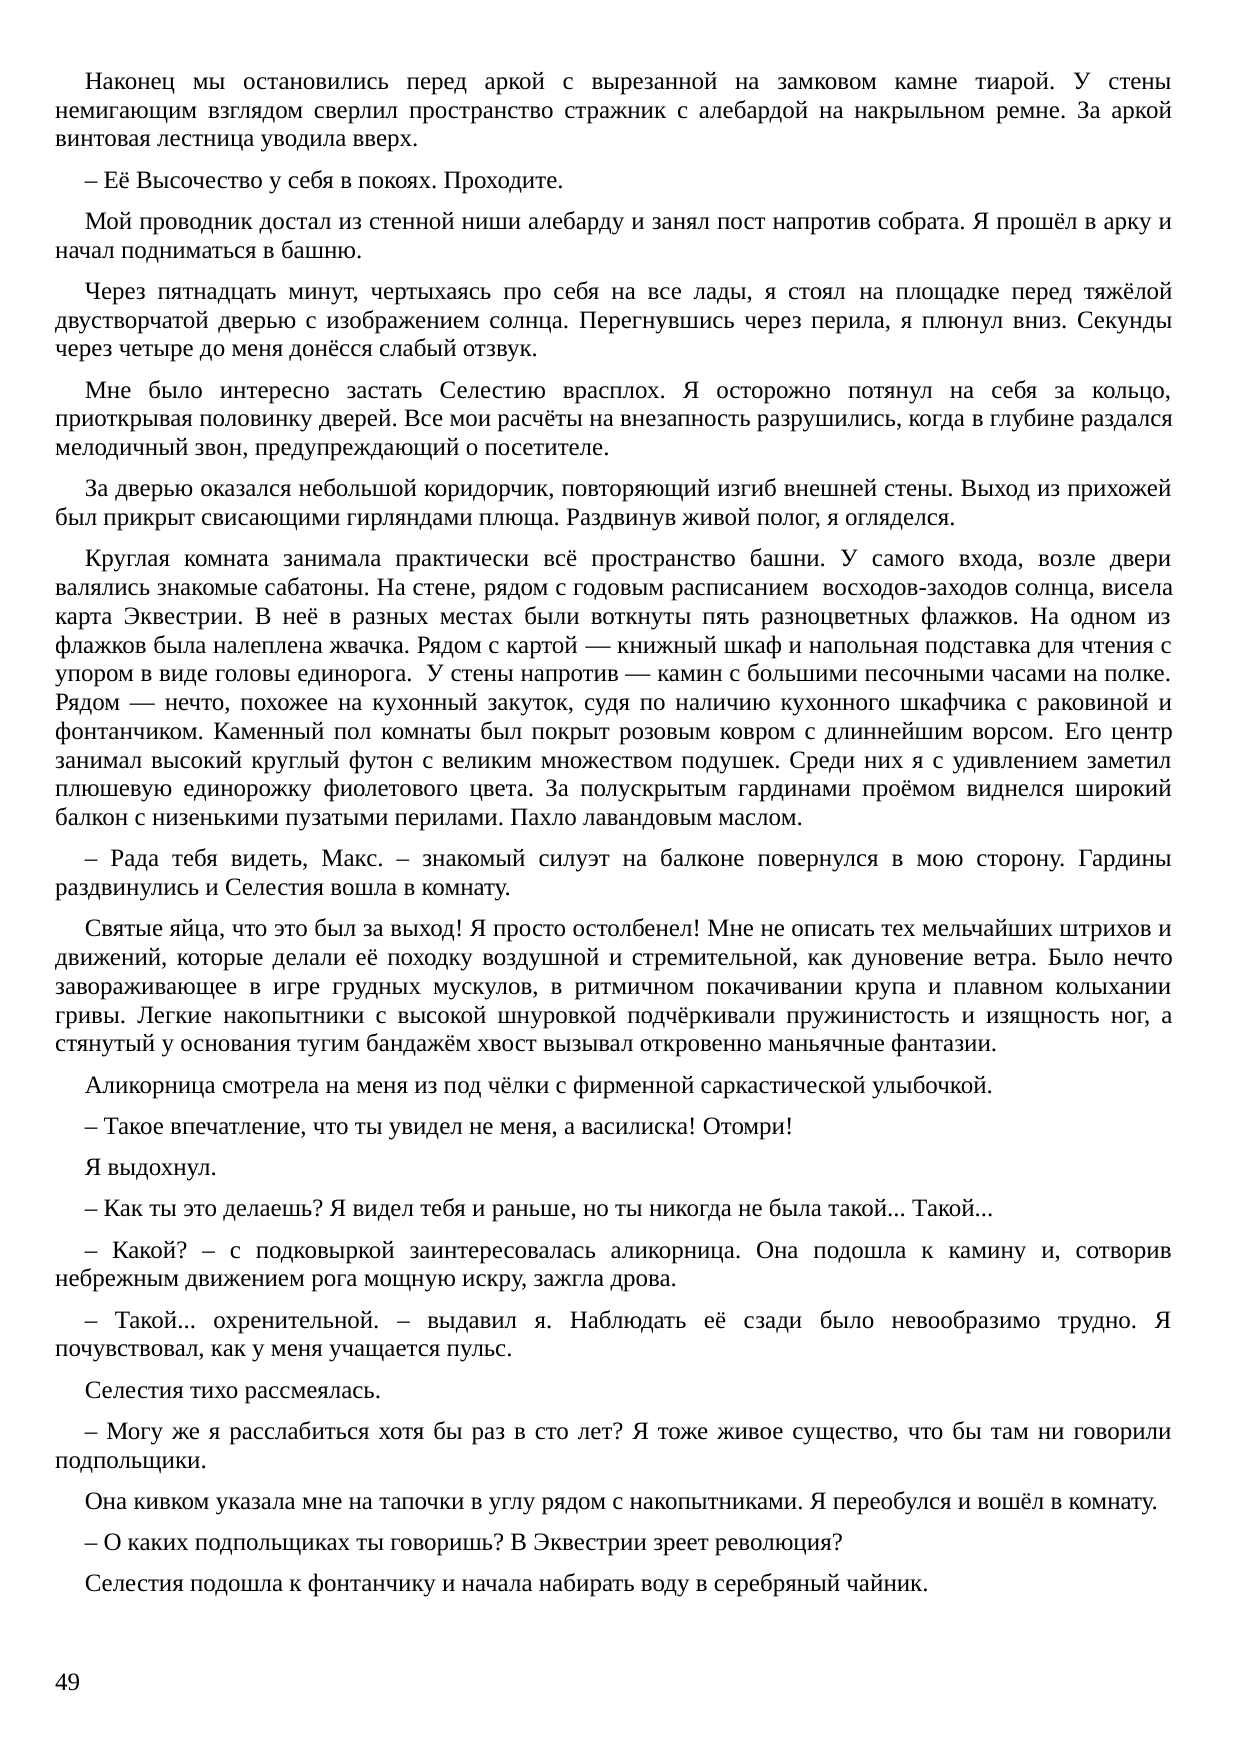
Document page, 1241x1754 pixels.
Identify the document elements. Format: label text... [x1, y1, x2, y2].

text Через пятнадцать минут, чертыхаясь про себя на все лады, я стоял на площадке перед тяжёлой двустворчатой дверью с изображением солнца. Перегнувшись через перила, я плюнул вниз. Секунды через четыре до меня донёсся слабый отзвук. [55, 276, 1173, 362]
text Мне было интересно застать Селестию врасплох. Я осторожно потянул на себя за кольцо, приоткрывая половинку дверей. Все мои расчёты на внезапность разрушились, когда в глубине раздался мелодичный звон, предупреждающий о посетителе. [55, 375, 1173, 461]
text Мой проводник достал из стенной ниши алебарду и занял пост напротив собрата. Я прошёл в арку и начал подниматься в башню. [55, 206, 1173, 263]
text – Какой? – с подковыркой заинтересовалась аликорница. Она подошла к камину и, сотворив небрежным движением рога мощную искру, зажгла дрова. [55, 1235, 1173, 1292]
text – Такое впечатление, что ты увидел не меня, а василиска! Отомри! [55, 1111, 1173, 1140]
text За дверью оказался небольшой коридорчик, повторяющий изгиб внешней стены. Выход из прихожей был прикрыт свисающими гирляндами плюща. Раздвинув живой полог, я огляделся. [55, 473, 1173, 531]
text – Могу же я расслабиться хотя бы раз в сто лет? Я тоже живое существо, что бы там ни говорили подпольщики. [55, 1416, 1173, 1473]
text – Как ты это делаешь? Я видел тебя и раньше, но ты никогда не была такой... Такой... [55, 1193, 1173, 1222]
text Она кивком указала мне на тапочки в углу рядом с накопытниками. Я переобулся и вошёл в комнату. [55, 1486, 1173, 1515]
text Круглая комната занимала практически всё пространство башни. У самого входа, возле двери валялись знакомые сабатоны. На стене, рядом с годовым расписанием восходов-заходов солнца, висела карта Эквестрии. В неё в разных местах были воткнуты пять разноцветных флажков. На одном из флажков была налеплена жвачка. Рядом с картой — книжный шкаф и напольная подставка для чтения с упором в виде головы единорога. У стены напротив — камин с большими песочными часами на полке. Рядом — нечто, похожее на кухонный закуток, судя по наличию кухонного шкафчика с раковиной и фонтанчиком. Каменный пол комнаты был покрыт розовым ковром с длиннейшим ворсом. Его центр занимал высокий круглый футон с великим множеством подушек. Среди них я с удивлением заметил плюшевую единорожку фиолетового цвета. За полускрытым гардинами проёмом виднелся широкий балкон с низенькими пузатыми перилами. Пахло лавандовым маслом. [55, 543, 1173, 831]
text Селестия тихо рассмеялась. [55, 1375, 1173, 1403]
text Селестия подошла к фонтанчику и начала набирать воду в серебряный чайник. [55, 1568, 1173, 1597]
text Святые яйца, что это был за выход! Я просто остолбенел! Мне не описать тех мельчайших штрихов и движений, которые делали её походку воздушной и стремительной, как дуновение ветра. Было нечто завораживающее в игре грудных мускулов, в ритмичном покачивании крупа и плавном колыхании гривы. Легкие накопытники с высокой шнуровкой подчёркивали пружинистость и изящность ног, а стянутый у основания тугим бандажём хвост вызывал откровенно маньячные фантазии. [55, 913, 1173, 1057]
text Аликорница смотрела на меня из под чёлки с фирменной саркастической улыбочкой. [55, 1070, 1173, 1098]
text Я выдохнул. [55, 1152, 1173, 1181]
text – Такой... охренительной. – выдавил я. Наблюдать её сзади было невообразимо трудно. Я почувствовал, как у меня учащается пульс. [55, 1305, 1173, 1362]
text – Её Высочество у себя в покоях. Проходите. [55, 165, 1173, 193]
text – Рада тебя видеть, Макс. – знакомый силуэт на балконе повернулся в мою сторону. Гардины раздвинулись и Селестия вошла в комнату. [55, 843, 1173, 901]
text – О каких подпольщиках ты говоришь? В Эквестрии зреет революция? [55, 1527, 1173, 1556]
text Наконец мы остановились перед аркой с вырезанной на замковом камне тиарой. У стены немигающим взглядом сверлил пространство стражник с алебардой на накрыльном ремне. За аркой винтовая лестница уводила вверх. [55, 66, 1173, 152]
